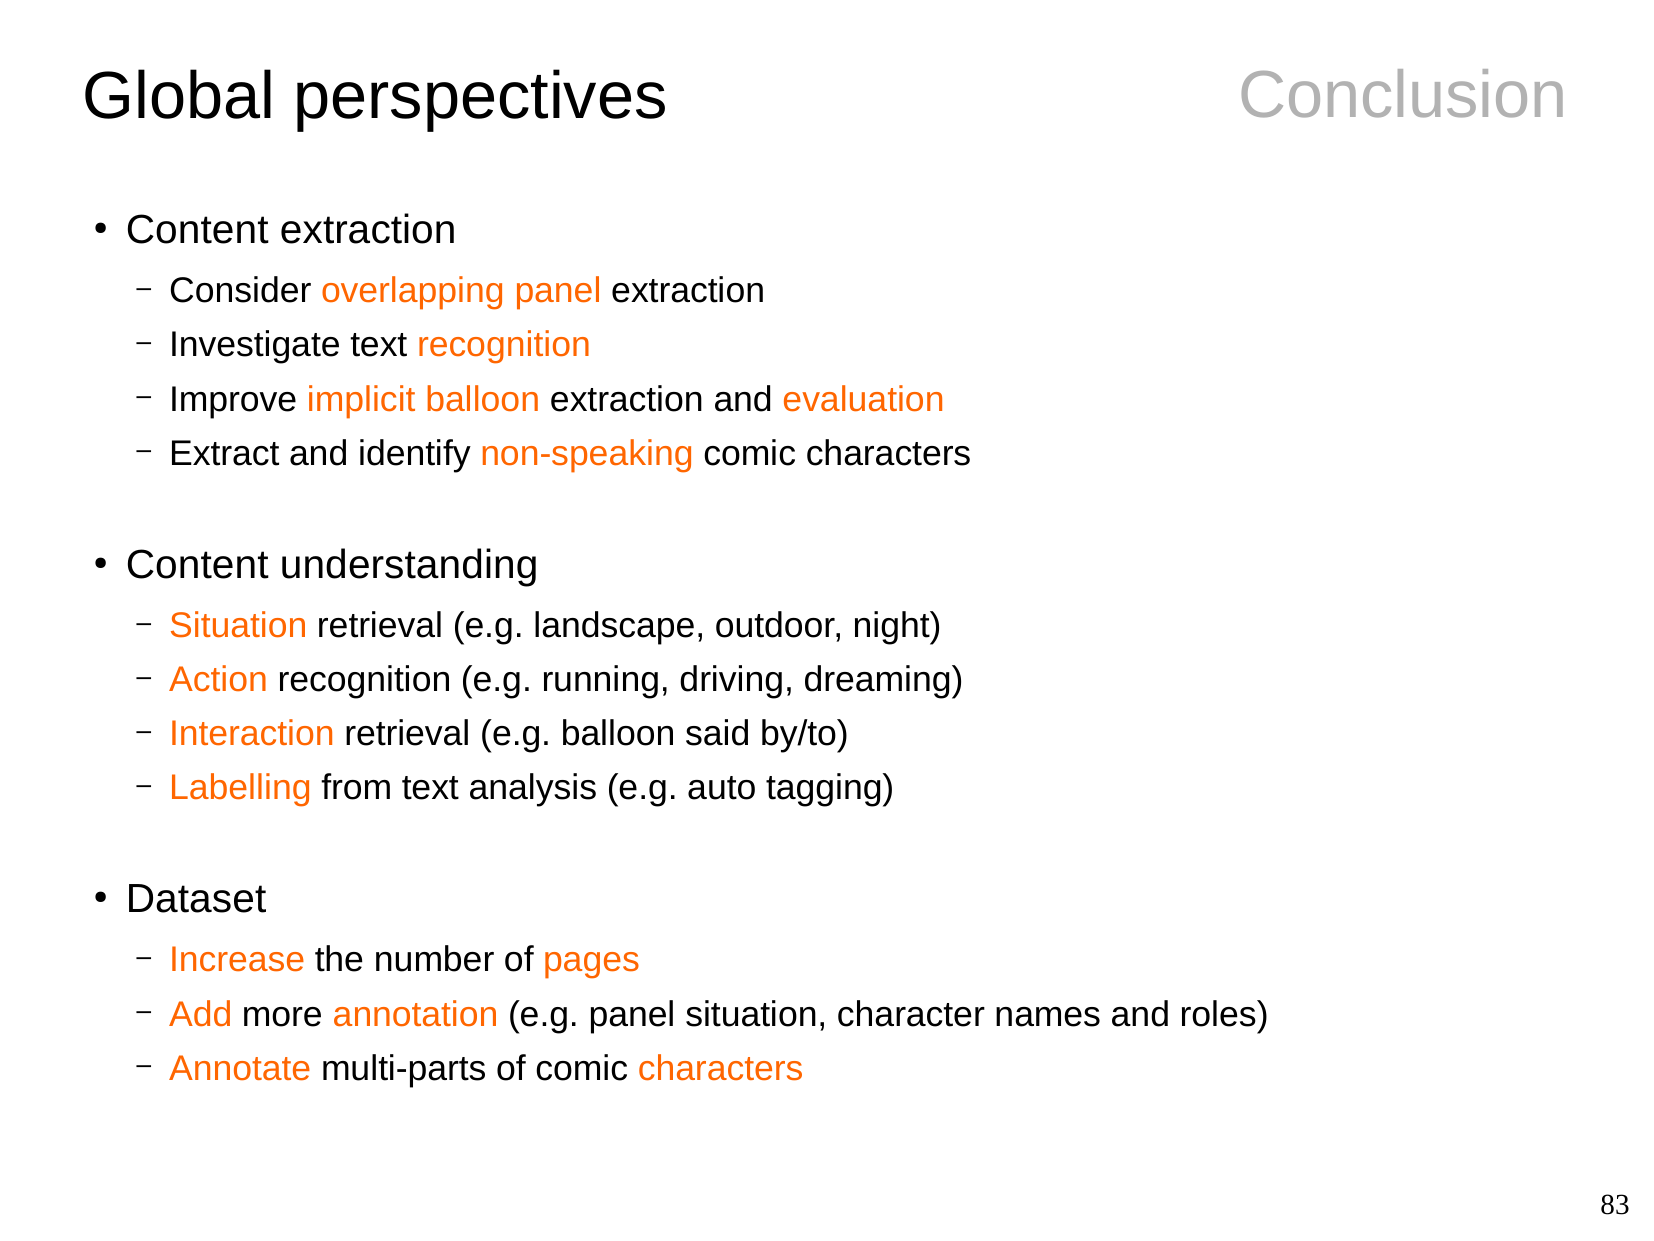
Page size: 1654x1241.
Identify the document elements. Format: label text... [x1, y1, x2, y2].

title Global perspectives [82, 49, 1571, 142]
list Content extraction Consider overlapping panel extraction Investigate text recognition Improve implicit balloon extraction and evaluation Extract and identify non-speaking comic characters Content understanding Situation retrieval (e.g. landscape, outdoor, night) Action recognition (e.g. running, driving, dreaming) Interaction retrieval (e.g. balloon said by/to) Labelling from text analysis (e.g. auto tagging) Dataset Increase the number of pages Add more annotation (e.g. panel situation, character names and roles) Annotate multi-parts of comic characters [82, 206, 1571, 1099]
